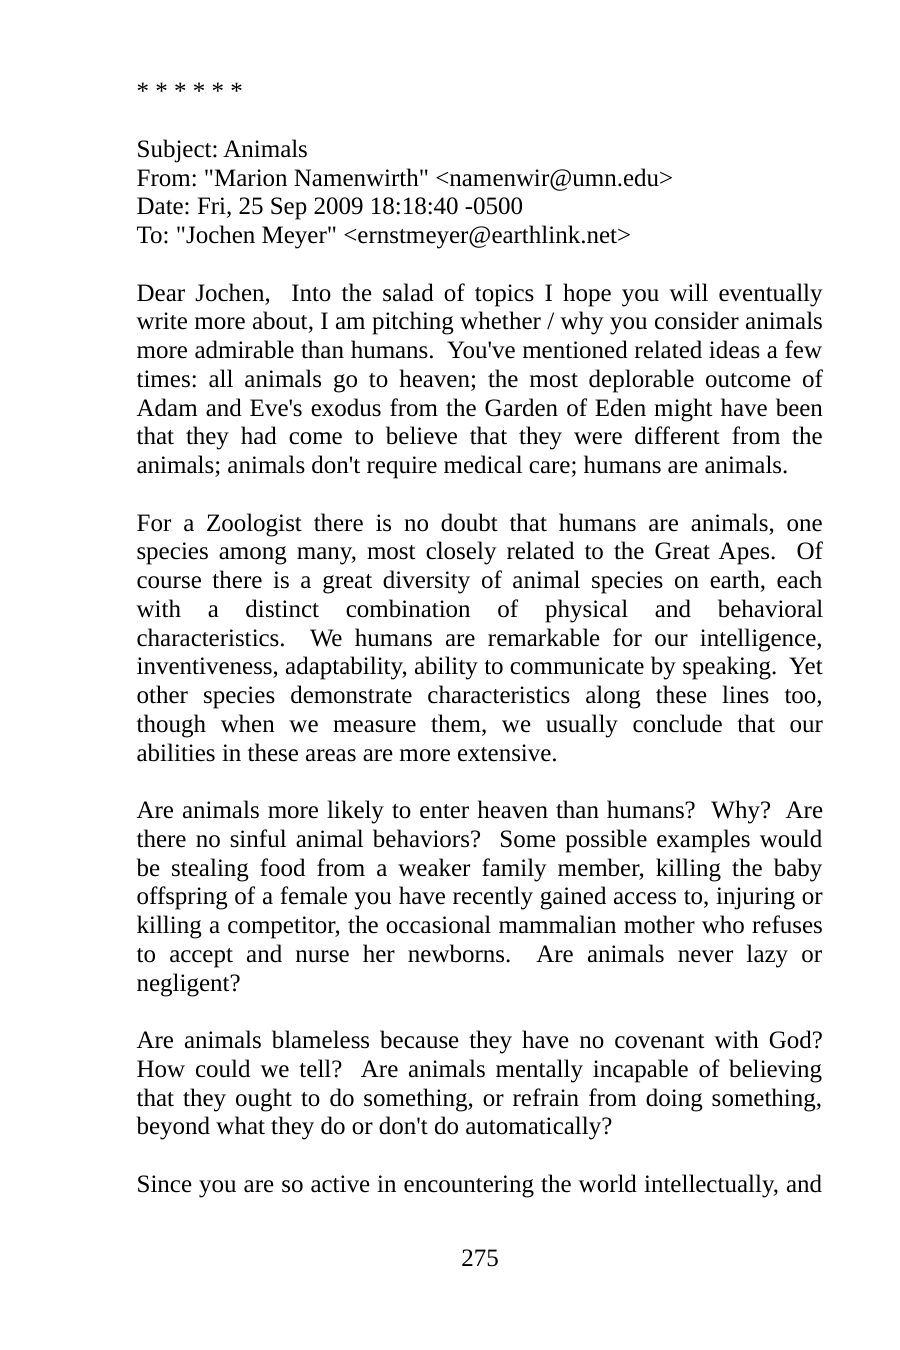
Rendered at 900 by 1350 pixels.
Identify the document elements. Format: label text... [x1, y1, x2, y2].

text Since you are so active in encountering the world intellectually, and [136, 1169, 823, 1198]
text For a Zoologist there is no doubt that humans are animals, one species among many, most closely related to the Great Apes. Of course there is a great diversity of animal species on earth, each with a distinct combination of physical and behavioral characteristics. We humans are remarkable for our intelligence, inventiveness, adaptability, ability to communicate by speaking. Yet other species demonstrate characteristics along these lines too, though when we measure them, we usually conclude that our abilities in these areas are more extensive. [136, 508, 823, 766]
text Are animals blameless because they have no covenant with God? How could we tell? Are animals mentally incapable of believing that they ought to do something, or refrain from doing something, beyond what they do or don't do automatically? [136, 1025, 823, 1140]
text Date: Fri, 25 Sep 2009 18:18:40 -0500 [136, 191, 823, 220]
text Dear Jochen, Into the salad of topics I hope you will eventually write more about, I am pitching whether / why you consider animals more admirable than humans. You've mentioned related ideas a few times: all animals go to heaven; the most deplorable outcome of Adam and Eve's exodus from the Garden of Eden might have been that they had come to believe that they were different from the animals; animals don't require medical care; humans are animals. [136, 278, 823, 479]
text Are animals more likely to enter heaven than humans? Why? Are there no sinful animal behaviors? Some possible examples would be stealing food from a weaker family member, killing the baby offspring of a female you have recently gained access to, injuring or killing a competitor, the occasional mammalian mother who refuses to accept and nurse her newborns. Are animals never lazy or negligent? [136, 795, 823, 996]
text Subject: Animals [136, 134, 823, 163]
text To: "Jochen Meyer" <ernstmeyer@earthlink.net> [136, 220, 823, 249]
text * * * * * * [136, 76, 823, 105]
text From: "Marion Namenwirth" <namenwir@umn.edu> [136, 163, 823, 191]
